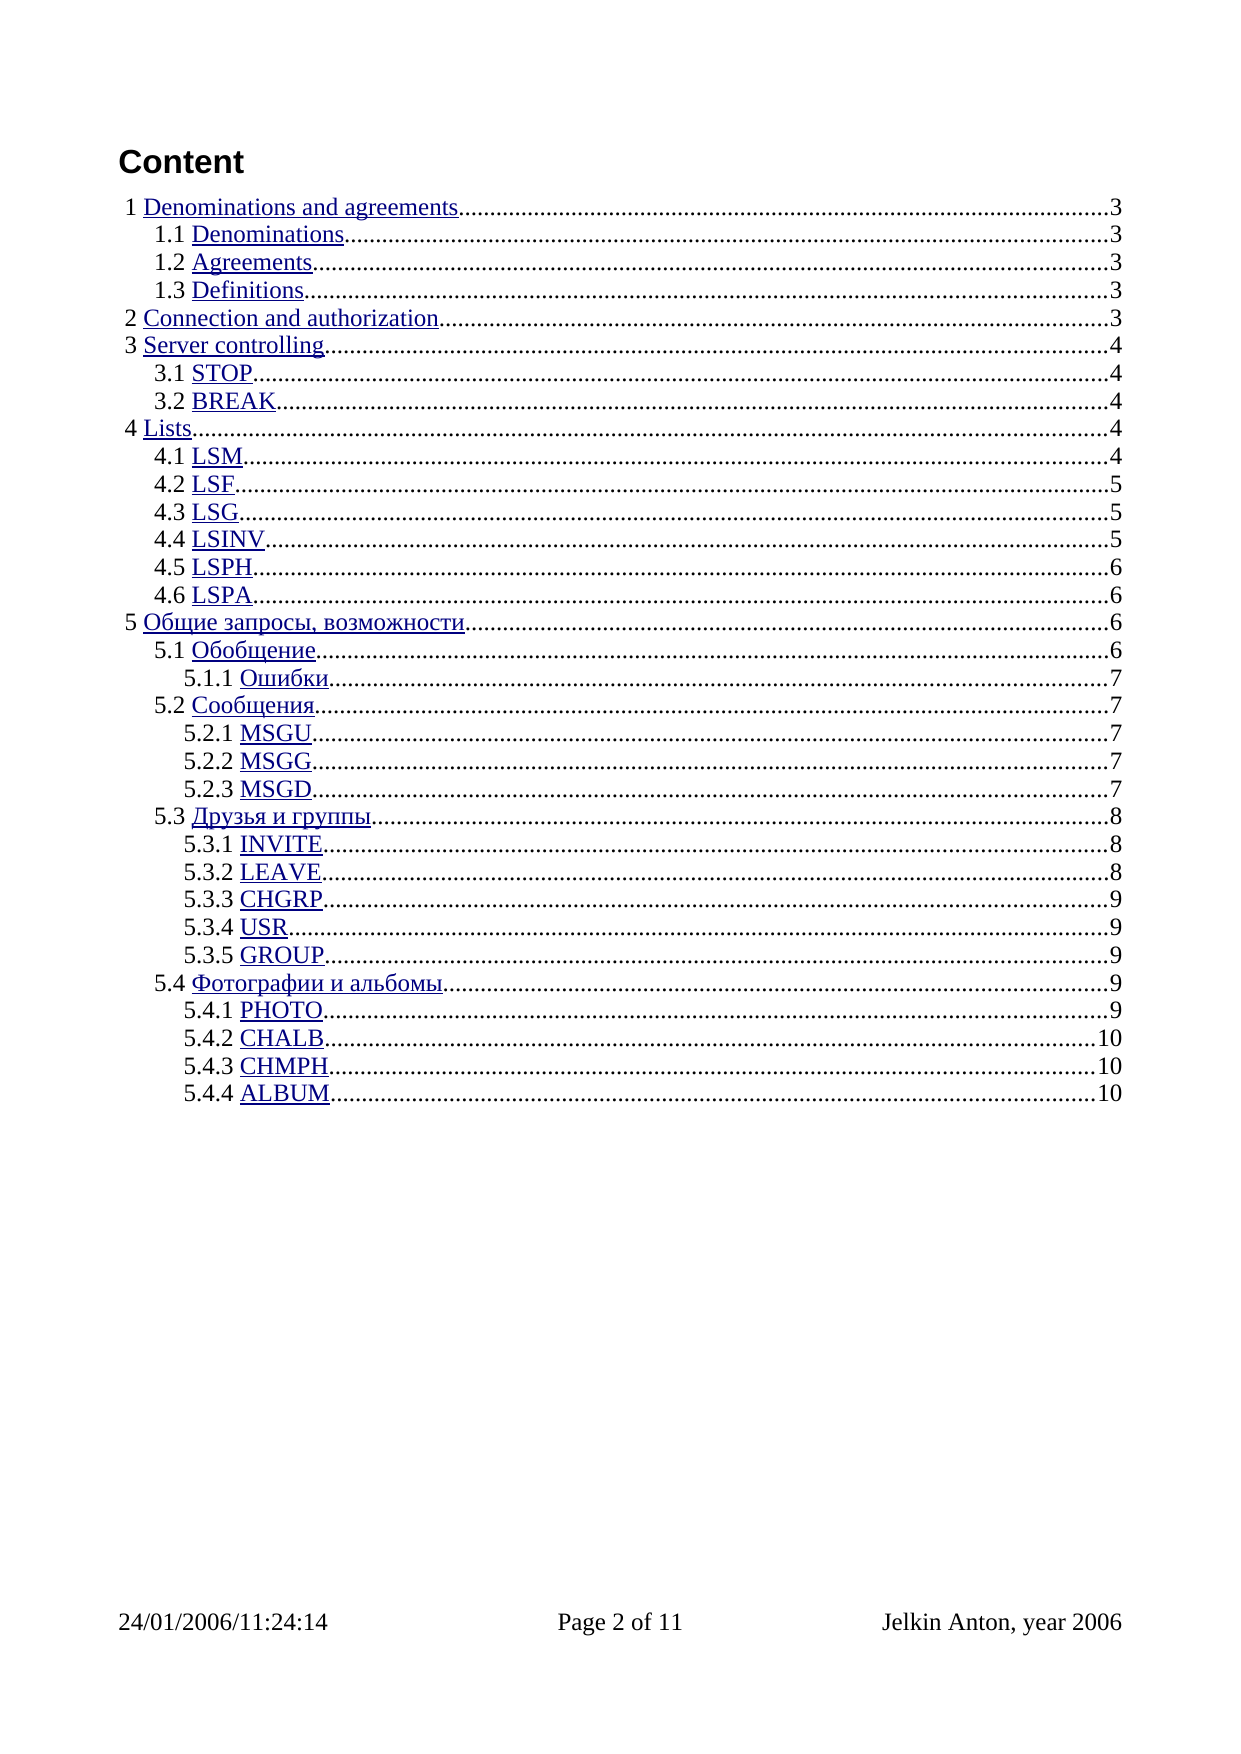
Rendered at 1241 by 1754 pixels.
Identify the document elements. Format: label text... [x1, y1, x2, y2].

text 5.3.5 GROUP 9 [177, 941, 1122, 969]
text 5.2.2 MSGG 7 [177, 747, 1122, 775]
text 5.4.2 CHALB 10 [177, 1024, 1122, 1052]
text 5.1 Обобщение 6 [148, 636, 1122, 664]
text 5 Общие запросы, возможности 6 [118, 608, 1122, 636]
text 2 Connection and authorization 3 [118, 304, 1122, 331]
text 5.2.1 MSGU 7 [177, 719, 1122, 747]
text 5.3.3 CHGRP 9 [177, 886, 1122, 913]
text 3 Server controlling 4 [118, 331, 1122, 359]
text 4.4 LSINV 5 [148, 525, 1122, 553]
text 5.4 Фотографии и альбомы 9 [148, 969, 1122, 996]
subtitle Content [118, 143, 1122, 180]
text 5.2.3 MSGD 7 [177, 775, 1122, 802]
text 5.3 Друзья и группы 8 [148, 802, 1122, 830]
text 4.2 LSF 5 [148, 470, 1122, 498]
text 1.1 Denominations 3 [148, 221, 1122, 248]
text 5.3.4 USR 9 [177, 913, 1122, 941]
text 4.6 LSPA 6 [148, 581, 1122, 608]
text 5.4.1 PHOTO 9 [177, 996, 1122, 1024]
text 4.1 LSM 4 [148, 442, 1122, 470]
text 1 Denominations and agreements 3 [118, 193, 1122, 221]
text 4 Lists 4 [118, 414, 1122, 442]
text 5.4.4 ALBUM 10 [177, 1079, 1122, 1107]
text 5.1.1 Ошибки 7 [177, 664, 1122, 692]
text 1.3 Definitions 3 [148, 276, 1122, 304]
text 1.2 Agreements 3 [148, 248, 1122, 276]
text 5.3.2 LEAVE 8 [177, 858, 1122, 886]
text 3.1 STOP 4 [148, 359, 1122, 387]
text 5.2 Сообщения 7 [148, 692, 1122, 719]
text 5.4.3 CHMPH 10 [177, 1052, 1122, 1079]
text 5.3.1 INVITE 8 [177, 830, 1122, 858]
text 3.2 BREAK 4 [148, 387, 1122, 414]
text 4.5 LSPH 6 [148, 553, 1122, 581]
text 4.3 LSG 5 [148, 498, 1122, 525]
